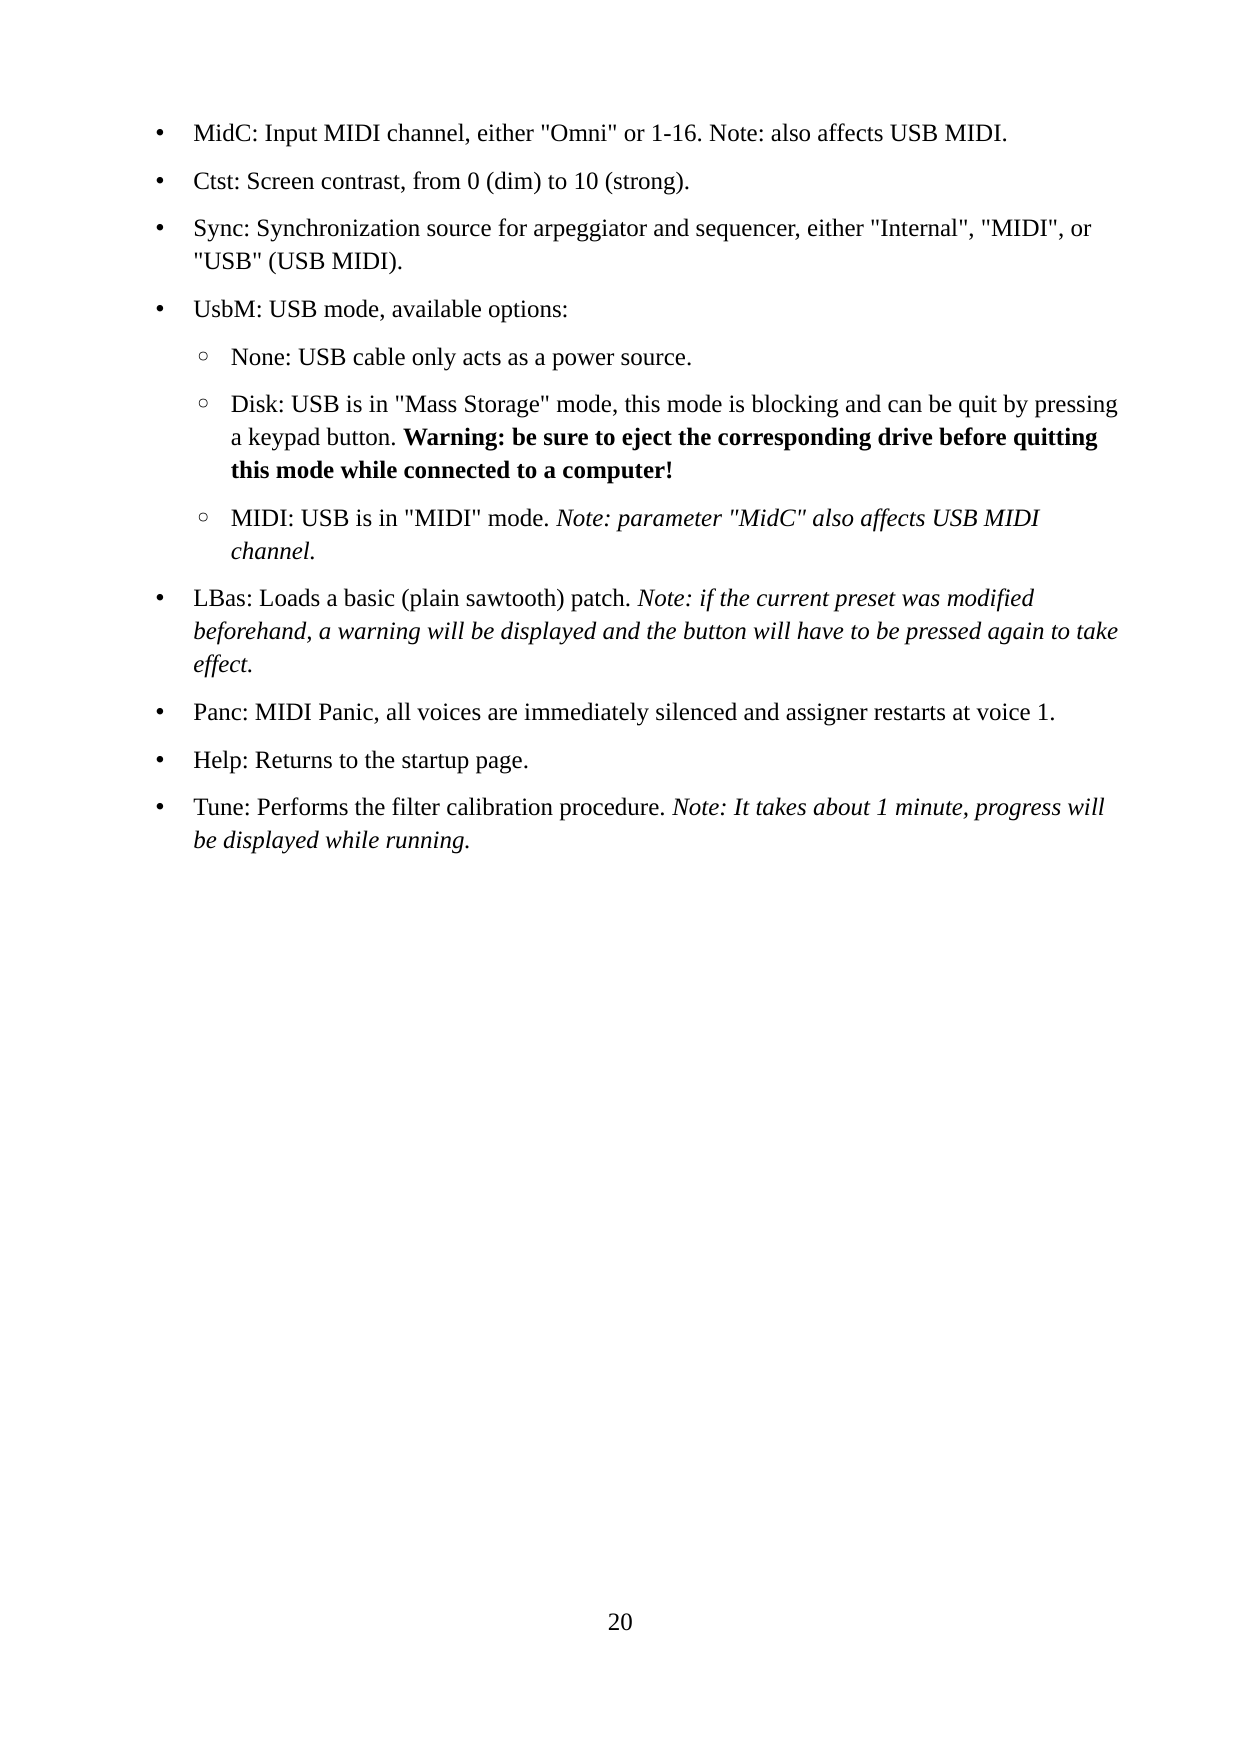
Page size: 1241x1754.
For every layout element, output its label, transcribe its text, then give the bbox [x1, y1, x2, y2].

list Sync: Synchronization source for arpeggiator and sequencer, either "Internal", "MIDI", or "USB" (USB MIDI). [156, 213, 1122, 275]
list Ctst: Screen contrast, from 0 (dim) to 10 (strong). [156, 166, 1122, 194]
list UsbM: USB mode, available options: [156, 294, 1122, 323]
list MidC: Input MIDI channel, either "Omni" or 1-16. Note: also affects USB MIDI. [156, 118, 1122, 147]
list Help: Returns to the startup page. [156, 745, 1122, 773]
list LBas: Loads a basic (plain sawtooth) patch. Note: if the current preset was modified beforehand, a warning will be displayed and the button will have to be pressed again to take effect. [156, 583, 1122, 678]
list MIDI: USB is in "MIDI" mode. Note: parameter "MidC" also affects USB MIDI channel. [193, 503, 1122, 564]
list Disk: USB is in "Mass Storage" mode, this mode is blocking and can be quit by pressing a keypad button. Warning: be sure to eject the corresponding drive before quitting this mode while connected to a computer! [193, 389, 1122, 484]
list Tune: Performs the filter calibration procedure. Note: It takes about 1 minute, progress will be displayed while running. [156, 792, 1122, 854]
list None: USB cable only acts as a power source. [193, 342, 1122, 370]
list Panc: MIDI Panic, all voices are immediately silenced and assigner restarts at voice 1. [156, 697, 1122, 726]
